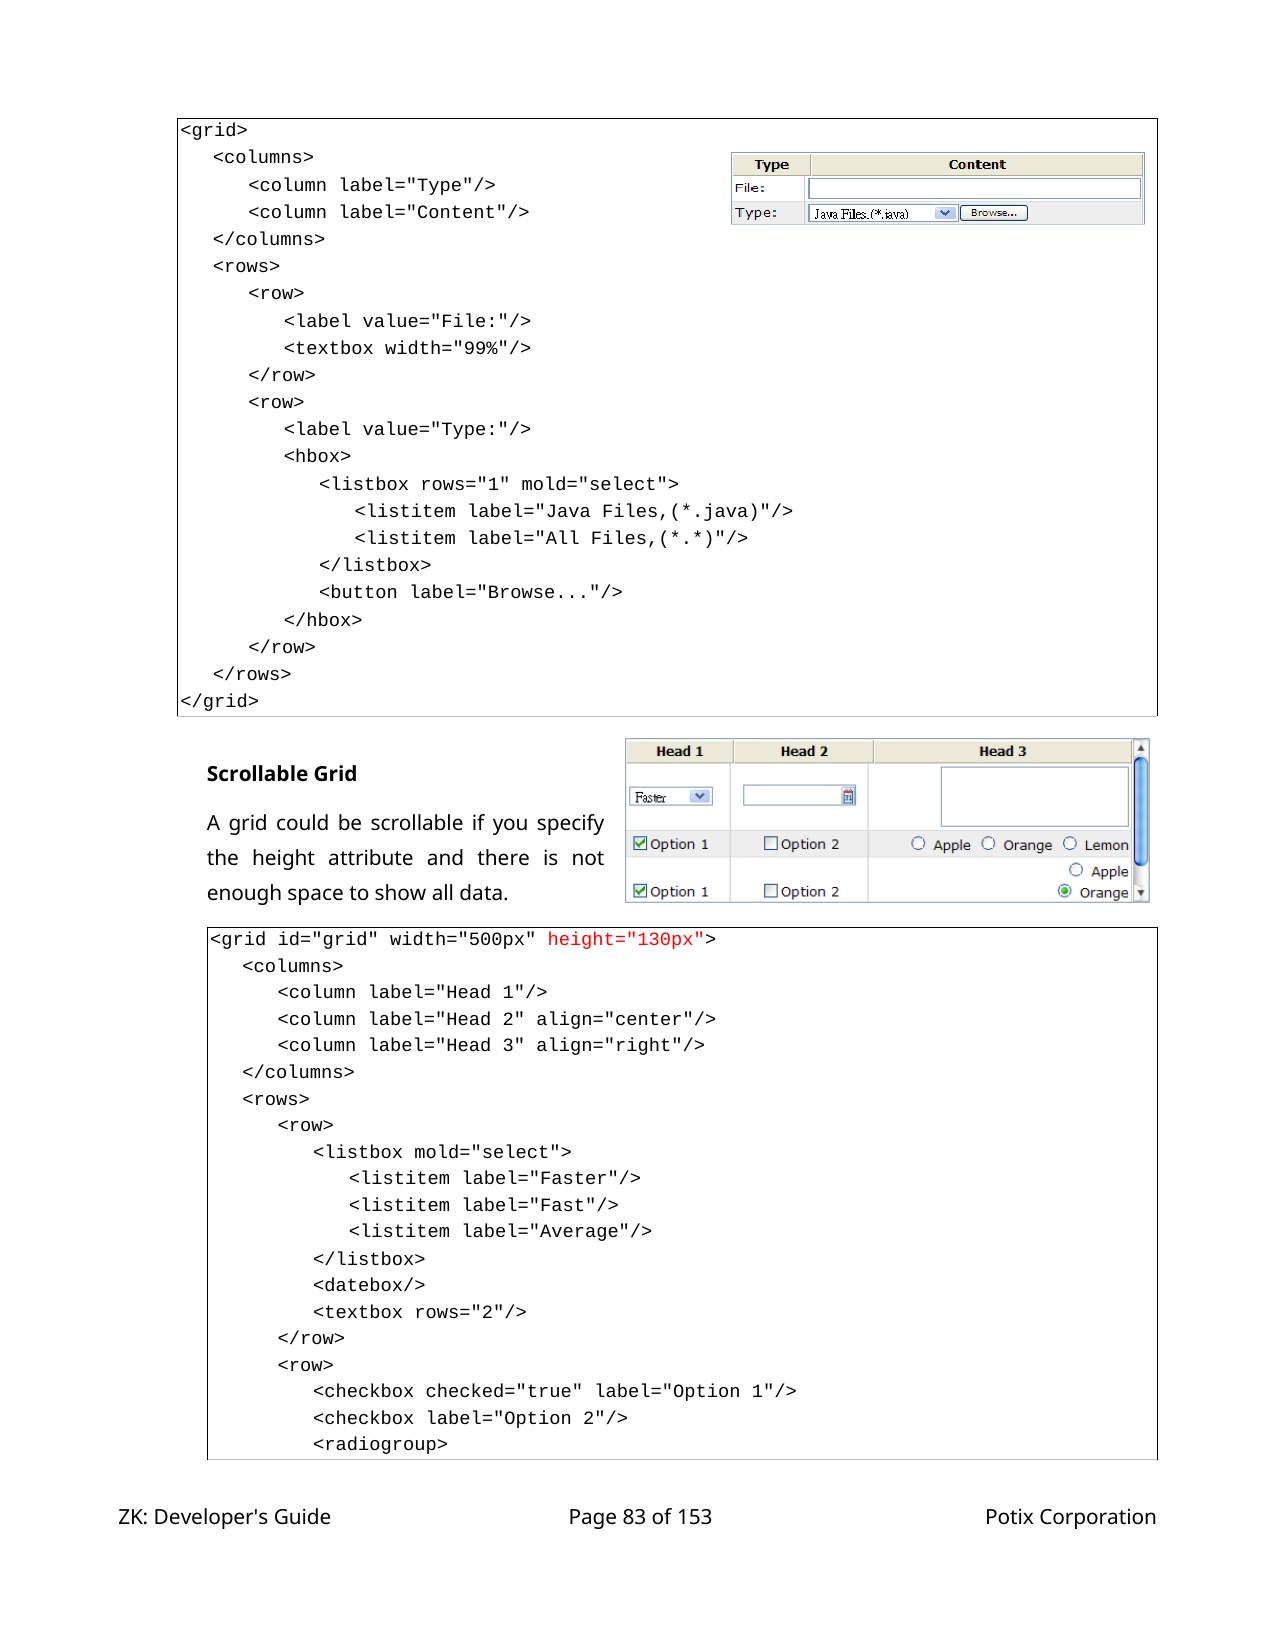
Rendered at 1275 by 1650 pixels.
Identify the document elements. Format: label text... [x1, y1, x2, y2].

text A grid could be scrollable if you specify the height attribute and there is not enough space to show all data. [207, 808, 622, 906]
text <hbox> [178, 444, 1157, 469]
text <textbox width="99%"/> [178, 336, 1157, 360]
picture [731, 151, 1148, 225]
text </columns> [178, 227, 1157, 251]
picture [622, 736, 1154, 906]
text </listbox> [178, 553, 1157, 577]
text <column label="Type"/> [178, 172, 731, 197]
text <row> [178, 281, 1157, 306]
text <listbox rows="1" mold="select"> [178, 472, 1157, 496]
text </listbox> <datebox/> <textbox rows="2"/> </row> <row> <checkbox checked="true" label="Option 1"/> <checkbox label="Option 2"/> <radiogroup> [208, 1246, 1157, 1459]
text <label value="File:"/> [178, 308, 1157, 333]
text <listitem label="Java Files,(*.java)"/> [178, 499, 1157, 523]
text </row> [178, 635, 1157, 659]
text </row> [178, 363, 1157, 387]
text <grid> [178, 119, 1157, 142]
text <listitem label="All Files,(*.*)"/> [178, 526, 1157, 550]
text <button label="Browse..."/> [178, 580, 1157, 604]
text <grid id="grid" width="500px" height="130px"> <columns> <column label="Head 1"/> <column label="Head 2" align="center"/> <column label="Head 3" align="right"/> </columns> <rows> <row> <listbox mold="select"> <listitem label="Faster"/> <listitem label="Fast"/> <listitem label="Average"/> [208, 928, 1157, 1243]
text <label value="Type:"/> [178, 417, 1157, 441]
text <column label="Content"/> [178, 200, 731, 224]
text </rows> [178, 662, 1157, 686]
text </hbox> [178, 607, 1157, 632]
text <columns> [178, 145, 1157, 169]
text <row> [178, 390, 1157, 414]
text <rows> [178, 254, 1157, 278]
text </grid> [178, 689, 1157, 716]
subtitle Scrollable Grid [207, 759, 622, 787]
